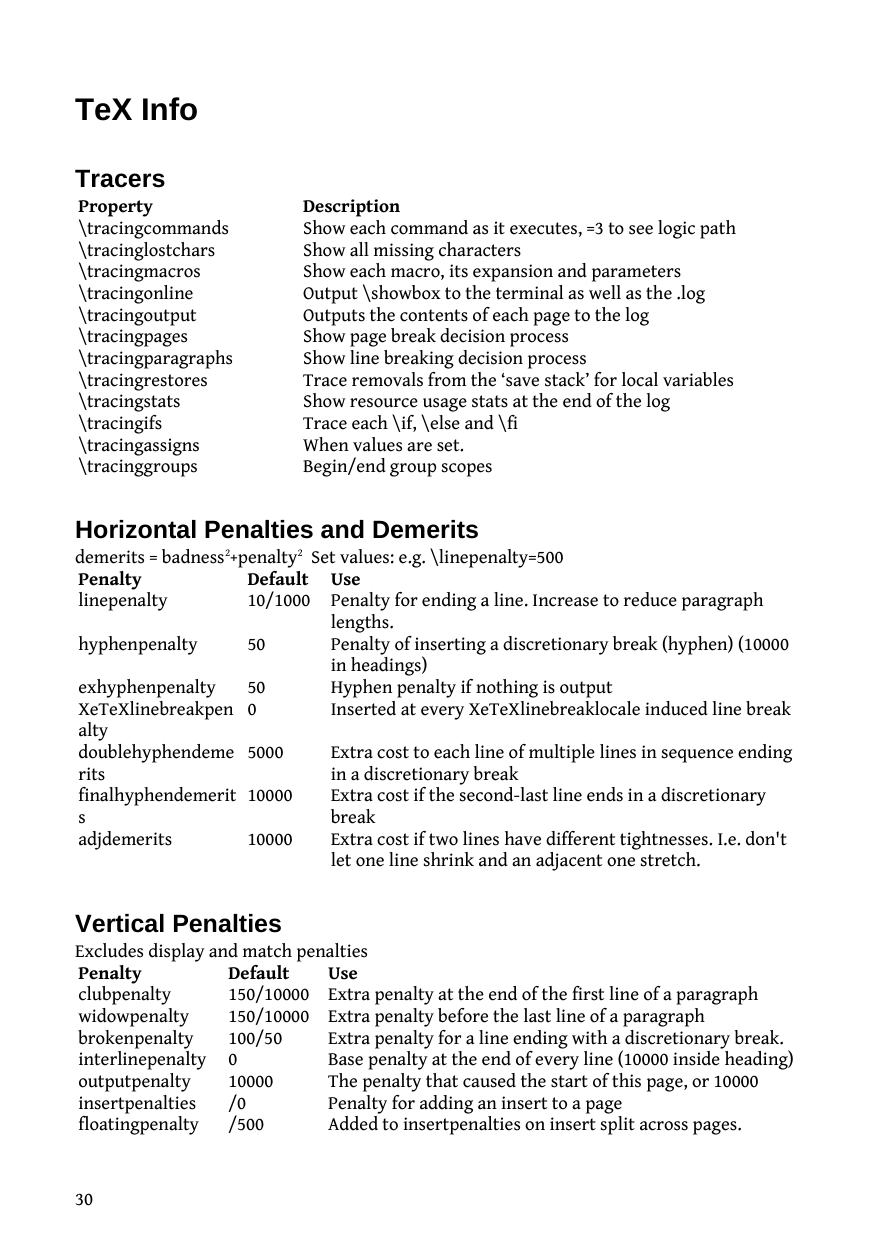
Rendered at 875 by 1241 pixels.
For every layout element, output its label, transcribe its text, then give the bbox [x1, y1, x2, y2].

table_cell 0 [244, 699, 328, 742]
table_cell \tracingifs [75, 413, 300, 434]
table_cell \tracinggroups [75, 456, 300, 478]
table_cell Show resource usage stats at the end of the log [300, 391, 796, 413]
table_cell 0 [225, 1049, 325, 1071]
table_cell Penalty of inserting a discretionary break (hyphen) (10000 in headings) [328, 634, 796, 677]
table_cell Penalty for ending a line. Increase to reduce paragraph lengths. [328, 590, 796, 634]
table_cell /500 [225, 1114, 325, 1136]
table_cell widowpenalty [75, 1006, 225, 1028]
table_cell Output \showbox to the terminal as well as the .log [300, 283, 796, 304]
table_cell \tracingmacros [75, 261, 300, 283]
table_cell Show line breaking decision process [300, 348, 796, 369]
subtitle Horizontal Penalties and Demerits [75, 515, 799, 544]
table_cell finalhyphendemerits [75, 785, 244, 829]
table_header Use [325, 963, 816, 984]
table_cell \tracingoutput [75, 305, 300, 326]
table_cell Extra penalty at the end of the first line of a paragraph [325, 984, 816, 1006]
table_cell \tracingcommands [75, 218, 300, 239]
table_header Description [300, 196, 796, 218]
table_cell XeTeXlinebreakpenalty [75, 699, 244, 742]
table_cell Begin/end group scopes [300, 456, 796, 478]
table_cell Trace removals from the ‘save stack’ for local variables [300, 370, 796, 391]
table_cell 50 [244, 634, 328, 677]
table_cell The penalty that caused the start of this page, or 10000 [325, 1071, 816, 1093]
table_cell \tracingparagraphs [75, 348, 300, 369]
table_cell Show each macro, its expansion and parameters [300, 261, 796, 283]
table_cell Extra cost to each line of multiple lines in sequence ending in a discretionary break [328, 742, 796, 785]
table_cell \tracingpages [75, 326, 300, 348]
table_cell linepenalty [75, 590, 244, 634]
table_cell 50 [244, 677, 328, 699]
table_cell hyphenpenalty [75, 634, 244, 677]
table_cell \tracingonline [75, 283, 300, 304]
table_cell \tracingrestores [75, 370, 300, 391]
list Excludes display and match penalties [75, 941, 799, 963]
table_header Penalty [75, 569, 244, 590]
table_cell 10000 [225, 1071, 325, 1093]
table_cell floatingpenalty [75, 1114, 225, 1136]
table_cell clubpenalty [75, 984, 225, 1006]
table_cell brokenpenalty [75, 1028, 225, 1049]
table_cell Show page break decision process [300, 326, 796, 348]
table_cell 5000 [244, 742, 328, 785]
table_cell Extra penalty before the last line of a paragraph [325, 1006, 816, 1028]
table_header Property [75, 196, 300, 218]
table_cell \tracingassigns [75, 435, 300, 456]
subtitle TeX Info [75, 91, 799, 127]
table_cell 150/10000 [225, 984, 325, 1006]
table_cell Base penalty at the end of every line (10000 inside heading) [325, 1049, 816, 1071]
table_cell Extra cost if two lines have different tightnesses. I.e. don't let one line shrink and an adjacent one stretch. [328, 829, 796, 872]
table_cell 150/10000 [225, 1006, 325, 1028]
subtitle Tracers [75, 164, 799, 193]
table_cell \tracinglostchars [75, 240, 300, 261]
table_cell insertpenalties [75, 1093, 225, 1114]
table_cell When values are set. [300, 435, 796, 456]
table_cell Show all missing characters [300, 240, 796, 261]
table_cell Show each command as it executes, =3 to see logic path [300, 218, 796, 239]
table_cell interlinepenalty [75, 1049, 225, 1071]
table_header Default [244, 569, 328, 590]
table_cell 10/1000 [244, 590, 328, 634]
table_cell Trace each \if, \else and \fi [300, 413, 796, 434]
table_cell 10000 [244, 785, 328, 829]
table_cell /0 [225, 1093, 325, 1114]
table_cell exhyphenpenalty [75, 677, 244, 699]
table_cell \tracingstats [75, 391, 300, 413]
table_header Penalty [75, 963, 225, 984]
subtitle Vertical Penalties [75, 909, 799, 938]
table_cell Extra cost if the second-last line ends in a discretionary break [328, 785, 796, 829]
table_cell Added to insertpenalties on insert split across pages. [325, 1114, 816, 1136]
table_cell outputpenalty [75, 1071, 225, 1093]
table_cell Penalty for adding an insert to a page [325, 1093, 816, 1114]
table_cell 10000 [244, 829, 328, 872]
table_header Use [328, 569, 796, 590]
table_cell adjdemerits [75, 829, 244, 872]
table_cell Outputs the contents of each page to the log [300, 305, 796, 326]
table_cell doublehyphendemerits [75, 742, 244, 785]
table_cell Hyphen penalty if nothing is output [328, 677, 796, 699]
table_cell Inserted at every XeTeXlinebreaklocale induced line break [328, 699, 796, 742]
table_cell Extra penalty for a line ending with a discretionary break. [325, 1028, 816, 1049]
table_header Default [225, 963, 325, 984]
text demerits = badness2+penalty2 Set values: e.g. \linepenalty=500 [75, 547, 799, 569]
table_cell 100/50 [225, 1028, 325, 1049]
